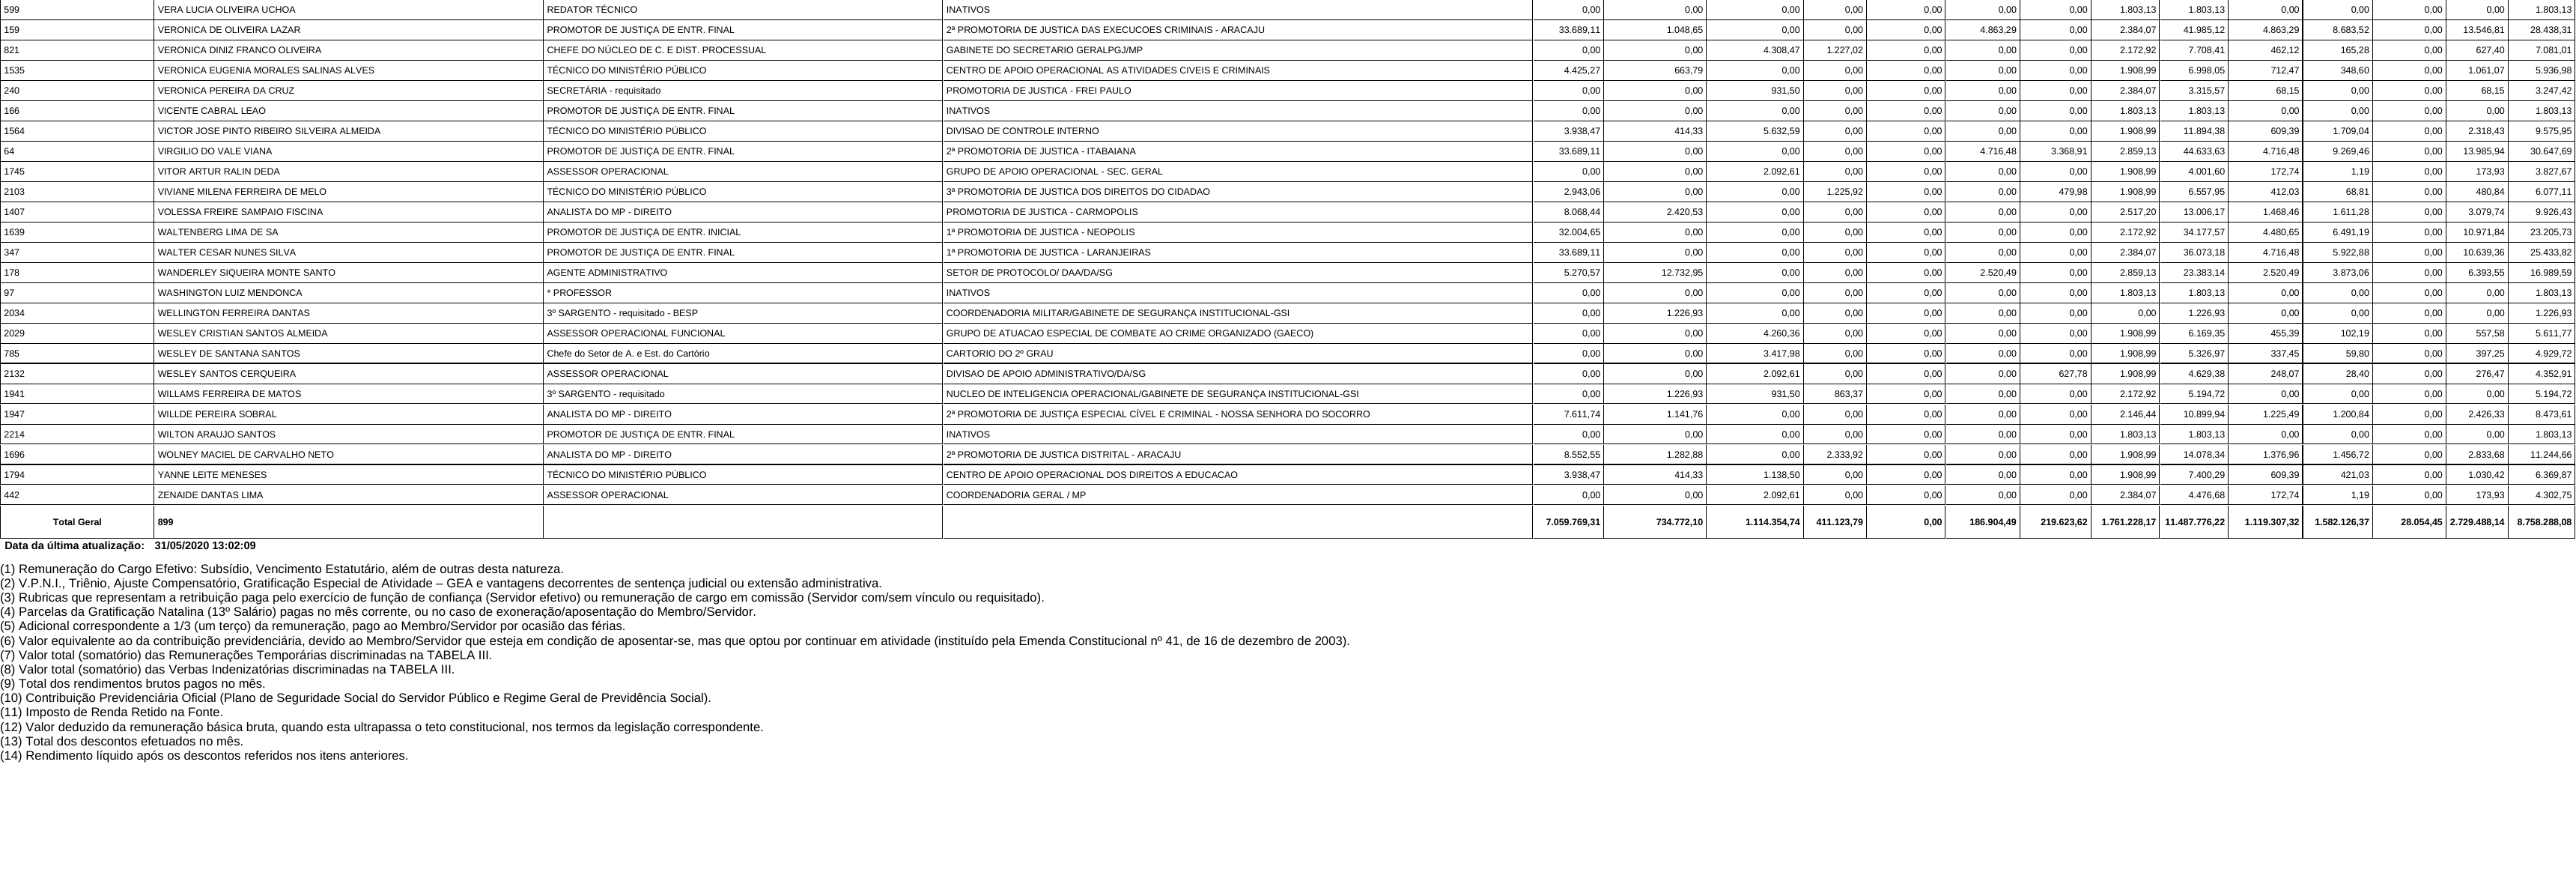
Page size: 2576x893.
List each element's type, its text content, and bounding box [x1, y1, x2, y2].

table_cell 102,19 [2303, 324, 2372, 343]
table_header REDATOR TÉCNICO [544, 0, 942, 19]
table_cell 0,00 [2373, 485, 2446, 504]
table_cell 2.172,92 [2092, 40, 2159, 60]
table_cell 3.417,98 [1707, 344, 1803, 363]
table_cell CENTRO DE APOIO OPERACIONAL DOS DIREITOS A EDUCACAO [944, 465, 1532, 484]
table_cell 178 [1, 263, 154, 282]
table_cell WESLEY SANTOS CERQUEIRA [154, 364, 543, 384]
table_cell 1947 [1, 405, 154, 424]
table_cell 0,00 [2373, 162, 2446, 181]
table_cell 7.400,29 [2160, 465, 2228, 484]
table_cell 0,00 [2229, 303, 2302, 323]
table_cell 0,00 [2373, 405, 2446, 424]
table_cell VERONICA PEREIRA DA CRUZ [154, 81, 543, 100]
table_cell ANALISTA DO MP - DIREITO [544, 405, 942, 424]
table_cell [544, 506, 942, 538]
table_cell 4.716,48 [2229, 243, 2302, 262]
table_cell 0,00 [1707, 425, 1803, 444]
table_cell 7.611,74 [1534, 405, 1603, 424]
table_cell 1.761.228,17 [2092, 506, 2159, 538]
table_cell 931,50 [1707, 81, 1803, 100]
table_cell 397,25 [2446, 344, 2508, 363]
table_cell 414,33 [1604, 121, 1706, 141]
table_cell 1.908,99 [2092, 61, 2159, 80]
table_cell [944, 506, 1532, 538]
table_cell 0,00 [2373, 344, 2446, 363]
table_cell 11.244,66 [2509, 445, 2575, 464]
table_cell 4.480,65 [2229, 223, 2302, 242]
table_cell 0,00 [1804, 425, 1866, 444]
table_cell 1ª PROMOTORIA DE JUSTICA - LARANJEIRAS [944, 243, 1532, 262]
table_cell ZENAIDE DANTAS LIMA [154, 485, 543, 504]
table_cell 0,00 [2303, 384, 2372, 403]
table_cell 0,00 [2020, 61, 2091, 80]
table_cell 3.938,47 [1534, 465, 1603, 484]
table_cell Total Geral [1, 506, 154, 538]
table_cell 0,00 [1534, 81, 1603, 100]
table_header 1.803,13 [2509, 0, 2575, 19]
table_cell 4.929,72 [2509, 344, 2575, 363]
table_cell TÉCNICO DO MINISTÉRIO PÚBLICO [544, 182, 942, 202]
table_cell 0,00 [1604, 81, 1706, 100]
table_cell 3.873,06 [2303, 263, 2372, 282]
table_cell 0,00 [1707, 283, 1803, 303]
table_header 599 [1, 0, 154, 19]
table_cell SECRETÁRIA - requisitado [544, 81, 942, 100]
table_cell 0,00 [2303, 425, 2372, 444]
table_cell 172,74 [2229, 485, 2302, 504]
table_cell 28,40 [2303, 364, 2372, 384]
table_cell GABINETE DO SECRETARIO GERALPGJ/MP [944, 40, 1532, 60]
table_cell 0,00 [2373, 283, 2446, 303]
table_cell 3.247,42 [2509, 81, 2575, 100]
table_cell 0,00 [2373, 324, 2446, 343]
table_cell 5.194,72 [2160, 384, 2228, 403]
table_cell 0,00 [1804, 243, 1866, 262]
table_header VERA LUCIA OLIVEIRA UCHOA [154, 0, 543, 19]
table_cell 2.172,92 [2092, 223, 2159, 242]
table_cell 6.491,19 [2303, 223, 2372, 242]
table_cell 2.384,07 [2092, 81, 2159, 100]
table_cell TÉCNICO DO MINISTÉRIO PÚBLICO [544, 121, 942, 141]
table_cell VICTOR JOSE PINTO RIBEIRO SILVEIRA ALMEIDA [154, 121, 543, 141]
table_cell ANALISTA DO MP - DIREITO [544, 202, 942, 222]
table_cell 0,00 [2092, 303, 2159, 323]
table_cell 1.908,99 [2092, 121, 2159, 141]
table_cell 0,00 [1534, 384, 1603, 403]
table_cell 219.623,62 [2020, 506, 2091, 538]
table_cell 0,00 [1867, 223, 1945, 242]
table_cell 9.575,95 [2509, 121, 2575, 141]
table_cell 2ª PROMOTORIA DE JUSTICA DAS EXECUCOES CRIMINAIS - ARACAJU [944, 20, 1532, 40]
table_cell 0,00 [2020, 121, 2091, 141]
table_cell 34.177,57 [2160, 223, 2228, 242]
table_cell ASSESSOR OPERACIONAL [544, 162, 942, 181]
table_cell 0,00 [1867, 344, 1945, 363]
table_cell 0,00 [2373, 465, 2446, 484]
table_cell 0,00 [1804, 405, 1866, 424]
table_cell 33.689,11 [1534, 243, 1603, 262]
table_cell 1.803,13 [2509, 101, 2575, 121]
table_cell 10.899,94 [2160, 405, 2228, 424]
table_cell 7.081,01 [2509, 40, 2575, 60]
table_cell 0,00 [1804, 121, 1866, 141]
table_cell 1564 [1, 121, 154, 141]
table_cell VICENTE CABRAL LEAO [154, 101, 543, 121]
table_cell 4.863,29 [2229, 20, 2302, 40]
table_cell 0,00 [2446, 303, 2508, 323]
table_cell 1696 [1, 445, 154, 464]
table_cell 4.302,75 [2509, 485, 2575, 504]
table_cell 0,00 [2303, 81, 2372, 100]
table_cell 1.226,93 [2509, 303, 2575, 323]
table_cell 5.936,98 [2509, 61, 2575, 80]
table_cell 0,00 [2020, 263, 2091, 282]
table_cell 13.546,81 [2446, 20, 2508, 40]
table_cell 6.369,87 [2509, 465, 2575, 484]
table_cell 13.006,17 [2160, 202, 2228, 222]
table_cell 1.908,99 [2092, 162, 2159, 181]
table_header 0,00 [2373, 0, 2446, 19]
table_cell 1.908,99 [2092, 182, 2159, 202]
table_cell 0,00 [2020, 303, 2091, 323]
table_cell VERONICA DINIZ FRANCO OLIVEIRA [154, 40, 543, 60]
table_cell 0,00 [2373, 303, 2446, 323]
table_cell 1.709,04 [2303, 121, 2372, 141]
table_cell 0,00 [1867, 182, 1945, 202]
table_cell WILTON ARAUJO SANTOS [154, 425, 543, 444]
table_cell 2.729.488,14 [2446, 506, 2508, 538]
table_cell 0,00 [1804, 465, 1866, 484]
table_cell PROMOTOR DE JUSTIÇA DE ENTR. INICIAL [544, 223, 942, 242]
table_cell 2034 [1, 303, 154, 323]
table_cell 8.473,61 [2509, 405, 2575, 424]
table_cell 1.908,99 [2092, 344, 2159, 363]
table_cell 33.689,11 [1534, 142, 1603, 161]
table_cell 899 [154, 506, 543, 538]
table_cell 7.708,41 [2160, 40, 2228, 60]
table_cell 0,00 [1804, 223, 1866, 242]
table_cell 0,00 [1867, 425, 1945, 444]
table_cell 0,00 [2020, 162, 2091, 181]
table_cell 0,00 [1707, 182, 1803, 202]
table_cell 1.908,99 [2092, 324, 2159, 343]
table_cell 2.384,07 [2092, 20, 2159, 40]
table_cell DIVISAO DE APOIO ADMINISTRATIVO/DA/SG [944, 364, 1532, 384]
table_cell CHEFE DO NÚCLEO DE C. E DIST. PROCESSUAL [544, 40, 942, 60]
table_cell ANALISTA DO MP - DIREITO [544, 445, 942, 464]
table_cell 30.647,69 [2509, 142, 2575, 161]
table_cell 1.141,76 [1604, 405, 1706, 424]
table_cell WILLAMS FERREIRA DE MATOS [154, 384, 543, 403]
table_cell 0,00 [1867, 121, 1945, 141]
table_cell 414,33 [1604, 465, 1706, 484]
table_cell WALTER CESAR NUNES SILVA [154, 243, 543, 262]
table_cell 0,00 [1604, 324, 1706, 343]
table_cell 2.092,61 [1707, 485, 1803, 504]
table_cell PROMOTOR DE JUSTIÇA DE ENTR. FINAL [544, 243, 942, 262]
table_cell 1ª PROMOTORIA DE JUSTICA - NEOPOLIS [944, 223, 1532, 242]
table_cell 0,00 [1946, 61, 2020, 80]
table_cell 1.138,50 [1707, 465, 1803, 484]
table_cell 1.582.126,37 [2303, 506, 2372, 538]
table_cell 0,00 [1707, 243, 1803, 262]
table_cell 0,00 [2373, 142, 2446, 161]
table_cell VERONICA DE OLIVEIRA LAZAR [154, 20, 543, 40]
table_cell 2ª PROMOTORIA DE JUSTIÇA ESPECIAL CÍVEL E CRIMINAL - NOSSA SENHORA DO SOCORRO [944, 405, 1532, 424]
table_cell 0,00 [2303, 101, 2372, 121]
table_cell 0,00 [2020, 40, 2091, 60]
table_cell 0,00 [1534, 425, 1603, 444]
table_cell 1,19 [2303, 485, 2372, 504]
table_cell 0,00 [1946, 81, 2020, 100]
table_cell 0,00 [2373, 223, 2446, 242]
table_cell PROMOTOR DE JUSTIÇA DE ENTR. FINAL [544, 20, 942, 40]
table_cell 0,00 [2229, 283, 2302, 303]
table_cell 0,00 [1867, 445, 1945, 464]
table_cell 0,00 [1867, 101, 1945, 121]
table_cell AGENTE ADMINISTRATIVO [544, 263, 942, 282]
table_cell 0,00 [1804, 283, 1866, 303]
table_cell 0,00 [1604, 364, 1706, 384]
table_cell 1.282,88 [1604, 445, 1706, 464]
table_cell 2ª PROMOTORIA DE JUSTICA DISTRITAL - ARACAJU [944, 445, 1532, 464]
table_cell 1.803,13 [2160, 283, 2228, 303]
table_cell 627,40 [2446, 40, 2508, 60]
table_cell 3º SARGENTO - requisitado - BESP [544, 303, 942, 323]
table_cell 0,00 [1946, 162, 2020, 181]
table_cell 248,07 [2229, 364, 2302, 384]
table_cell GRUPO DE ATUACAO ESPECIAL DE COMBATE AO CRIME ORGANIZADO (GAECO) [944, 324, 1532, 343]
table_cell 173,93 [2446, 162, 2508, 181]
table_cell 462,12 [2229, 40, 2302, 60]
table_cell 4.425,27 [1534, 61, 1603, 80]
table_cell 5.194,72 [2509, 384, 2575, 403]
table_cell 0,00 [1946, 202, 2020, 222]
table_cell 609,39 [2229, 465, 2302, 484]
table_cell 347 [1, 243, 154, 262]
table_cell 2.333,92 [1804, 445, 1866, 464]
table_header 0,00 [2446, 0, 2508, 19]
table_cell 1941 [1, 384, 154, 403]
table_cell 1.803,13 [2509, 283, 2575, 303]
table_cell WILLDE PEREIRA SOBRAL [154, 405, 543, 424]
table_cell 0,00 [1534, 40, 1603, 60]
table_cell 2.092,61 [1707, 162, 1803, 181]
table_cell 4.001,60 [2160, 162, 2228, 181]
table_cell 0,00 [2373, 263, 2446, 282]
table_cell 0,00 [1804, 303, 1866, 323]
table_cell 0,00 [1867, 81, 1945, 100]
table_cell 3.315,57 [2160, 81, 2228, 100]
table_cell 1.226,93 [1604, 303, 1706, 323]
table_cell 0,00 [2020, 485, 2091, 504]
table_cell 2132 [1, 364, 154, 384]
table_cell 8.552,55 [1534, 445, 1603, 464]
table_cell 6.393,55 [2446, 263, 2508, 282]
table_cell 0,00 [1946, 121, 2020, 141]
table_cell 41.985,12 [2160, 20, 2228, 40]
table_cell 0,00 [1804, 101, 1866, 121]
table_cell 276,47 [2446, 364, 2508, 384]
table_cell 0,00 [2373, 364, 2446, 384]
table_cell 712,47 [2229, 61, 2302, 80]
table_cell 1.376,96 [2229, 445, 2302, 464]
table_cell INATIVOS [944, 101, 1532, 121]
table_cell COORDENADORIA GERAL / MP [944, 485, 1532, 504]
table_cell 6.557,95 [2160, 182, 2228, 202]
table_cell 1.226,93 [1604, 384, 1706, 403]
table_cell 0,00 [1604, 344, 1706, 363]
table_cell 28.438,31 [2509, 20, 2575, 40]
table_cell YANNE LEITE MENESES [154, 465, 543, 484]
table_cell 0,00 [2373, 182, 2446, 202]
table_cell 0,00 [1604, 243, 1706, 262]
table_cell 4.629,38 [2160, 364, 2228, 384]
table_cell 863,37 [1804, 384, 1866, 403]
table_cell 0,00 [1804, 485, 1866, 504]
table_cell 0,00 [1604, 162, 1706, 181]
table_cell 0,00 [1946, 384, 2020, 403]
table_cell 0,00 [1946, 445, 2020, 464]
table_cell 7.059.769,31 [1534, 506, 1603, 538]
table_cell 0,00 [2373, 61, 2446, 80]
table_cell 0,00 [2020, 202, 2091, 222]
table_cell 4.352,91 [2509, 364, 2575, 384]
table_cell 0,00 [2446, 425, 2508, 444]
table_cell 480,84 [2446, 182, 2508, 202]
table_cell Chefe do Setor de A. e Est. do Cartório [544, 344, 942, 363]
table_cell 0,00 [1604, 425, 1706, 444]
table_cell 2.859,13 [2092, 142, 2159, 161]
table_cell 663,79 [1604, 61, 1706, 80]
table_cell 0,00 [2373, 243, 2446, 262]
table_cell 68,15 [2229, 81, 2302, 100]
table_cell 0,00 [2020, 243, 2091, 262]
table_cell 421,03 [2303, 465, 2372, 484]
table_header 0,00 [1534, 0, 1603, 19]
table_cell 609,39 [2229, 121, 2302, 141]
table_cell 1.803,13 [2092, 283, 2159, 303]
table_cell 0,00 [1867, 485, 1945, 504]
table_header 0,00 [1804, 0, 1866, 19]
table_cell 31/05/2020 13:02:09 [154, 539, 2575, 561]
table_cell 455,39 [2229, 324, 2302, 343]
table_cell 0,00 [1534, 364, 1603, 384]
table_cell 479,98 [2020, 182, 2091, 202]
table_cell CENTRO DE APOIO OPERACIONAL AS ATIVIDADES CIVEIS E CRIMINAIS [944, 61, 1532, 80]
table_cell 0,00 [1707, 202, 1803, 222]
table_cell 0,00 [1707, 445, 1803, 464]
table_cell 0,00 [1804, 364, 1866, 384]
table_cell 0,00 [2020, 101, 2091, 121]
table_cell 6.998,05 [2160, 61, 2228, 80]
table_cell 0,00 [1867, 61, 1945, 80]
table_cell 4.716,48 [2229, 142, 2302, 161]
table_cell 0,00 [2446, 101, 2508, 121]
table_cell 6.169,35 [2160, 324, 2228, 343]
table_cell 0,00 [1804, 202, 1866, 222]
table_cell VOLESSA FREIRE SAMPAIO FISCINA [154, 202, 543, 222]
table_cell WALTENBERG LIMA DE SA [154, 223, 543, 242]
table_cell 0,00 [1804, 142, 1866, 161]
table_cell 68,81 [2303, 182, 2372, 202]
table_cell 28.054,45 [2373, 506, 2446, 538]
table_cell 0,00 [2373, 202, 2446, 222]
table_cell 2.146,44 [2092, 405, 2159, 424]
table_cell 2.384,07 [2092, 485, 2159, 504]
table_cell 337,45 [2229, 344, 2302, 363]
table_cell 0,00 [1867, 20, 1945, 40]
table_cell 931,50 [1707, 384, 1803, 403]
table_cell 2214 [1, 425, 154, 444]
table_cell 0,00 [2020, 344, 2091, 363]
table_cell 0,00 [1867, 40, 1945, 60]
table_cell 2ª PROMOTORIA DE JUSTICA - ITABAIANA [944, 142, 1532, 161]
table_cell 25.433,82 [2509, 243, 2575, 262]
table_cell 23.383,14 [2160, 263, 2228, 282]
table_cell 2.943,06 [1534, 182, 1603, 202]
table_cell 32.004,65 [1534, 223, 1603, 242]
table_cell 1.803,13 [2092, 101, 2159, 121]
table_cell 0,00 [1804, 263, 1866, 282]
table_cell Data da última atualização: [0, 539, 154, 561]
table_cell 0,00 [1867, 162, 1945, 181]
table_cell 2.833,68 [2446, 445, 2508, 464]
table_cell VIRGILIO DO VALE VIANA [154, 142, 543, 161]
table_cell 0,00 [1707, 263, 1803, 282]
table_cell 0,00 [1867, 465, 1945, 484]
table_cell 1794 [1, 465, 154, 484]
table_header 0,00 [1867, 0, 1945, 19]
table_cell 0,00 [2373, 121, 2446, 141]
table_cell 4.863,29 [1946, 20, 2020, 40]
table_cell 0,00 [1867, 243, 1945, 262]
table_cell 1.908,99 [2092, 445, 2159, 464]
table_cell 0,00 [1867, 263, 1945, 282]
table_cell PROMOTORIA DE JUSTICA - FREI PAULO [944, 81, 1532, 100]
table_cell 5.270,57 [1534, 263, 1603, 282]
table_cell 1407 [1, 202, 154, 222]
table_cell GRUPO DE APOIO OPERACIONAL - SEC. GERAL [944, 162, 1532, 181]
table_cell 0,00 [1534, 303, 1603, 323]
table_cell 0,00 [1804, 20, 1866, 40]
table_cell 0,00 [2373, 425, 2446, 444]
table_cell 4.476,68 [2160, 485, 2228, 504]
table_cell 4.716,48 [1946, 142, 2020, 161]
table_cell 1.225,92 [1804, 182, 1866, 202]
table_cell 2.520,49 [2229, 263, 2302, 282]
table_cell WOLNEY MACIEL DE CARVALHO NETO [154, 445, 543, 464]
table_cell TÉCNICO DO MINISTÉRIO PÚBLICO [544, 465, 942, 484]
table_cell 0,00 [2020, 465, 2091, 484]
table_cell 0,00 [1946, 465, 2020, 484]
table_cell 0,00 [1804, 162, 1866, 181]
table_cell 0,00 [2373, 20, 2446, 40]
table_cell 0,00 [2020, 223, 2091, 242]
table_cell 2.517,20 [2092, 202, 2159, 222]
table_cell 1.803,13 [2509, 425, 2575, 444]
table_cell 0,00 [1946, 243, 2020, 262]
table_cell 0,00 [2020, 384, 2091, 403]
table_cell 1.908,99 [2092, 465, 2159, 484]
table_cell 0,00 [1604, 283, 1706, 303]
table_cell VIVIANE MILENA FERREIRA DE MELO [154, 182, 543, 202]
table_cell VITOR ARTUR RALIN DEDA [154, 162, 543, 181]
table_cell 8.758.288,08 [2509, 506, 2575, 538]
table_cell 3.368,91 [2020, 142, 2091, 161]
table_cell 8.068,44 [1534, 202, 1603, 222]
table_header INATIVOS [944, 0, 1532, 19]
table_cell 172,74 [2229, 162, 2302, 181]
table_cell 64 [1, 142, 154, 161]
table_cell INATIVOS [944, 425, 1532, 444]
table_cell 0,00 [1534, 324, 1603, 343]
table_cell 1.226,93 [2160, 303, 2228, 323]
table_cell 159 [1, 20, 154, 40]
table_header 0,00 [1707, 0, 1803, 19]
table_cell 821 [1, 40, 154, 60]
table_cell 4.308,47 [1707, 40, 1803, 60]
table_cell 2.859,13 [2092, 263, 2159, 282]
table_header 0,00 [2229, 0, 2302, 19]
table_cell 1.468,46 [2229, 202, 2302, 222]
table_cell 1.225,49 [2229, 405, 2302, 424]
table_cell 0,00 [1867, 202, 1945, 222]
table_cell 0,00 [2373, 445, 2446, 464]
table_cell COORDENADORIA MILITAR/GABINETE DE SEGURANÇA INSTITUCIONAL-GSI [944, 303, 1532, 323]
table_cell 173,93 [2446, 485, 2508, 504]
table_cell VERONICA EUGENIA MORALES SALINAS ALVES [154, 61, 543, 80]
table_cell 0,00 [1804, 324, 1866, 343]
table_cell 6.077,11 [2509, 182, 2575, 202]
table_cell PROMOTOR DE JUSTIÇA DE ENTR. FINAL [544, 142, 942, 161]
table_cell 3º SARGENTO - requisitado [544, 384, 942, 403]
table_cell 0,00 [1867, 142, 1945, 161]
table_cell 0,00 [1867, 506, 1945, 538]
table_cell 1.119.307,32 [2229, 506, 2302, 538]
table_cell 1.611,28 [2303, 202, 2372, 222]
table_cell 0,00 [2020, 405, 2091, 424]
table_cell 2029 [1, 324, 154, 343]
table_cell 0,00 [1604, 485, 1706, 504]
table_cell 0,00 [1946, 101, 2020, 121]
table_cell TÉCNICO DO MINISTÉRIO PÚBLICO [544, 61, 942, 80]
table_cell 0,00 [2303, 283, 2372, 303]
table_cell 0,00 [1534, 101, 1603, 121]
table_cell 240 [1, 81, 154, 100]
table_cell 0,00 [1946, 405, 2020, 424]
table_cell 0,00 [1534, 485, 1603, 504]
table_cell 3.938,47 [1534, 121, 1603, 141]
table_cell DIVISAO DE CONTROLE INTERNO [944, 121, 1532, 141]
table_cell 1745 [1, 162, 154, 181]
table_cell 0,00 [1946, 283, 2020, 303]
table_cell SETOR DE PROTOCOLO/ DAA/DA/SG [944, 263, 1532, 282]
table_cell 68,15 [2446, 81, 2508, 100]
table_cell 12.732,95 [1604, 263, 1706, 282]
table_cell 3.079,74 [2446, 202, 2508, 222]
table_cell WELLINGTON FERREIRA DANTAS [154, 303, 543, 323]
table_cell 0,00 [1804, 81, 1866, 100]
table_cell 5.632,59 [1707, 121, 1803, 141]
table_cell 3.827,67 [2509, 162, 2575, 181]
table_cell 2.092,61 [1707, 364, 1803, 384]
table_cell 627,78 [2020, 364, 2091, 384]
table_cell 0,00 [1946, 344, 2020, 363]
table_cell (1) Remuneração do Cargo Efetivo: Subsídio, Vencimento Estatutário, além de outras desta natureza. (2) V.P.N.I., Triênio, Ajuste Compensatório, Gratificação Especial de Atividade – GEA e vantagens decorrentes de sentença judicial ou extensão administrativa. (3) Rubricas que representam a retribuição paga pelo exercício de função de confiança (Servidor efetivo) ou remuneração de cargo em comissão (Servidor com/sem vínculo ou requisitado). (4) Parcelas da Gratificação Natalina (13º Salário) pagas no mês corrente, ou no caso de exoneração/aposentação do Membro/Servidor. (5) Adicional correspondente a 1/3 (um terço) da remuneração, pago ao Membro/Servidor por ocasião das férias. (6) Valor equivalente ao da contribuição previdenciária, devido ao Membro/Servidor que esteja em condição de aposentar-se, mas que optou por continuar em atividade (instituído pela Emenda Constitucional nº 41, de 16 de dezembro de 2003). (7) Valor total (somatório) das Remunerações Temporárias discriminadas na TABELA III. (8) Valor total (somatório) das Verbas Indenizatórias discriminadas na TABELA III. (9) Total dos rendimentos brutos pagos no mês. (10) Contribuição Previdenciária Oficial (Plano de Seguridade Social do Servidor Público e Regime Geral de Previdência Social). (11) Imposto de Renda Retido na Fonte. (12) Valor deduzido da remuneração básica bruta, quando esta ultrapassa o teto constitucional, nos termos da legislação correspondente. (13) Total dos descontos efetuados no mês. (14) Rendimento líquido após os descontos referidos nos itens anteriores. [0, 562, 2575, 772]
table_cell 0,00 [1946, 40, 2020, 60]
table_cell 0,00 [1707, 223, 1803, 242]
table_cell 0,00 [1604, 101, 1706, 121]
table_cell 0,00 [1946, 303, 2020, 323]
table_cell 0,00 [1604, 223, 1706, 242]
table_cell 2.384,07 [2092, 243, 2159, 262]
table_cell 0,00 [1707, 101, 1803, 121]
table_cell 0,00 [2020, 20, 2091, 40]
table_cell 1.908,99 [2092, 364, 2159, 384]
table_cell 0,00 [2020, 324, 2091, 343]
table_cell NUCLEO DE INTELIGENCIA OPERACIONAL/GABINETE DE SEGURANÇA INSTITUCIONAL-GSI [944, 384, 1532, 403]
table_header 0,00 [2020, 0, 2091, 19]
table_cell 1639 [1, 223, 154, 242]
table_cell 442 [1, 485, 154, 504]
table_cell 1.227,02 [1804, 40, 1866, 60]
table_cell WASHINGTON LUIZ MENDONCA [154, 283, 543, 303]
table_cell 2103 [1, 182, 154, 202]
table_cell 0,00 [2446, 283, 2508, 303]
table_cell 23.205,73 [2509, 223, 2575, 242]
table_cell 0,00 [2229, 384, 2302, 403]
table_cell 0,00 [1707, 20, 1803, 40]
table_cell 0,00 [2020, 283, 2091, 303]
table_cell 0,00 [2303, 303, 2372, 323]
table_cell 186.904,49 [1946, 506, 2020, 538]
table_cell 785 [1, 344, 154, 363]
table_cell 14.078,34 [2160, 445, 2228, 464]
table_cell 0,00 [1534, 344, 1603, 363]
table_cell 9.269,46 [2303, 142, 2372, 161]
table_cell 1535 [1, 61, 154, 80]
table_cell 1.803,13 [2160, 425, 2228, 444]
table_cell 33.689,11 [1534, 20, 1603, 40]
table_cell 1.803,13 [2092, 425, 2159, 444]
table_cell 0,00 [2373, 81, 2446, 100]
table_cell 2.420,53 [1604, 202, 1706, 222]
table_cell 0,00 [1867, 384, 1945, 403]
table_cell 557,58 [2446, 324, 2508, 343]
table_cell WESLEY DE SANTANA SANTOS [154, 344, 543, 363]
table_cell 13.985,94 [2446, 142, 2508, 161]
table_cell 97 [1, 283, 154, 303]
table_cell 11.894,38 [2160, 121, 2228, 141]
table_cell * PROFESSOR [544, 283, 942, 303]
table_cell 1.061,07 [2446, 61, 2508, 80]
table_cell 0,00 [2020, 81, 2091, 100]
table_cell 165,28 [2303, 40, 2372, 60]
table_cell 0,00 [1707, 142, 1803, 161]
table_cell 412,03 [2229, 182, 2302, 202]
table_cell 0,00 [1946, 425, 2020, 444]
table_cell 0,00 [1946, 223, 2020, 242]
table_header 0,00 [2303, 0, 2372, 19]
table_cell 59,80 [2303, 344, 2372, 363]
table_cell 1.114.354,74 [1707, 506, 1803, 538]
table_cell 0,00 [1534, 162, 1603, 181]
table_cell ASSESSOR OPERACIONAL FUNCIONAL [544, 324, 942, 343]
table_cell 411.123,79 [1804, 506, 1866, 538]
table_cell 1.456,72 [2303, 445, 2372, 464]
table_cell 0,00 [2373, 101, 2446, 121]
table_cell 348,60 [2303, 61, 2372, 80]
table_cell 2.520,49 [1946, 263, 2020, 282]
table_cell 1.803,13 [2160, 101, 2228, 121]
table_cell 166 [1, 101, 154, 121]
table_cell 4.260,36 [1707, 324, 1803, 343]
table_cell 5.326,97 [2160, 344, 2228, 363]
table_cell 1.048,65 [1604, 20, 1706, 40]
table_cell WANDERLEY SIQUEIRA MONTE SANTO [154, 263, 543, 282]
table_cell PROMOTOR DE JUSTIÇA DE ENTR. FINAL [544, 101, 942, 121]
table_cell 0,00 [1867, 324, 1945, 343]
table_cell INATIVOS [944, 283, 1532, 303]
table_cell CARTORIO DO 2º GRAU [944, 344, 1532, 363]
table_cell 0,00 [1946, 324, 2020, 343]
table_cell 44.633,63 [2160, 142, 2228, 161]
table_header 0,00 [1604, 0, 1706, 19]
table_cell PROMOTORIA DE JUSTICA - CARMOPOLIS [944, 202, 1532, 222]
table_cell 0,00 [1946, 485, 2020, 504]
table_cell 1.200,84 [2303, 405, 2372, 424]
table_header 1.803,13 [2160, 0, 2228, 19]
table_cell 0,00 [2446, 384, 2508, 403]
table_cell 0,00 [1804, 344, 1866, 363]
table_cell 0,00 [1867, 283, 1945, 303]
table_cell 10.639,36 [2446, 243, 2508, 262]
table_cell 0,00 [1946, 182, 2020, 202]
table_cell ASSESSOR OPERACIONAL [544, 485, 942, 504]
table_cell 0,00 [1604, 142, 1706, 161]
table_cell 0,00 [1534, 283, 1603, 303]
table_header 0,00 [1946, 0, 2020, 19]
table_cell WESLEY CRISTIAN SANTOS ALMEIDA [154, 324, 543, 343]
table_cell ASSESSOR OPERACIONAL [544, 364, 942, 384]
table_cell 5.611,77 [2509, 324, 2575, 343]
table_cell 36.073,18 [2160, 243, 2228, 262]
table_cell 0,00 [1867, 364, 1945, 384]
table_cell 11.487.776,22 [2160, 506, 2228, 538]
table_cell 8.683,52 [2303, 20, 2372, 40]
table_cell 9.926,43 [2509, 202, 2575, 222]
table_cell 0,00 [1604, 40, 1706, 60]
table_cell 734.772,10 [1604, 506, 1706, 538]
table_cell 0,00 [1707, 405, 1803, 424]
table_cell 2.426,33 [2446, 405, 2508, 424]
table_cell 1.030,42 [2446, 465, 2508, 484]
table_cell 0,00 [1867, 405, 1945, 424]
table_cell 0,00 [1867, 303, 1945, 323]
table_cell 2.318,43 [2446, 121, 2508, 141]
table_header 1.803,13 [2092, 0, 2159, 19]
table_cell 0,00 [2020, 445, 2091, 464]
table_cell 0,00 [1804, 61, 1866, 80]
table_cell 0,00 [2229, 101, 2302, 121]
table_cell PROMOTOR DE JUSTIÇA DE ENTR. FINAL [544, 425, 942, 444]
table_cell 0,00 [1946, 364, 2020, 384]
table_cell 2.172,92 [2092, 384, 2159, 403]
table_cell 0,00 [2020, 425, 2091, 444]
table_cell 1,19 [2303, 162, 2372, 181]
table_cell 16.989,59 [2509, 263, 2575, 282]
table_cell 10.971,84 [2446, 223, 2508, 242]
table_cell 0,00 [2373, 40, 2446, 60]
table_cell 0,00 [1707, 61, 1803, 80]
table_cell 0,00 [2373, 384, 2446, 403]
table_cell 3ª PROMOTORIA DE JUSTICA DOS DIREITOS DO CIDADAO [944, 182, 1532, 202]
table_cell 0,00 [1707, 303, 1803, 323]
table_cell 0,00 [1604, 182, 1706, 202]
table_cell 0,00 [2229, 425, 2302, 444]
table_cell 5.922,88 [2303, 243, 2372, 262]
